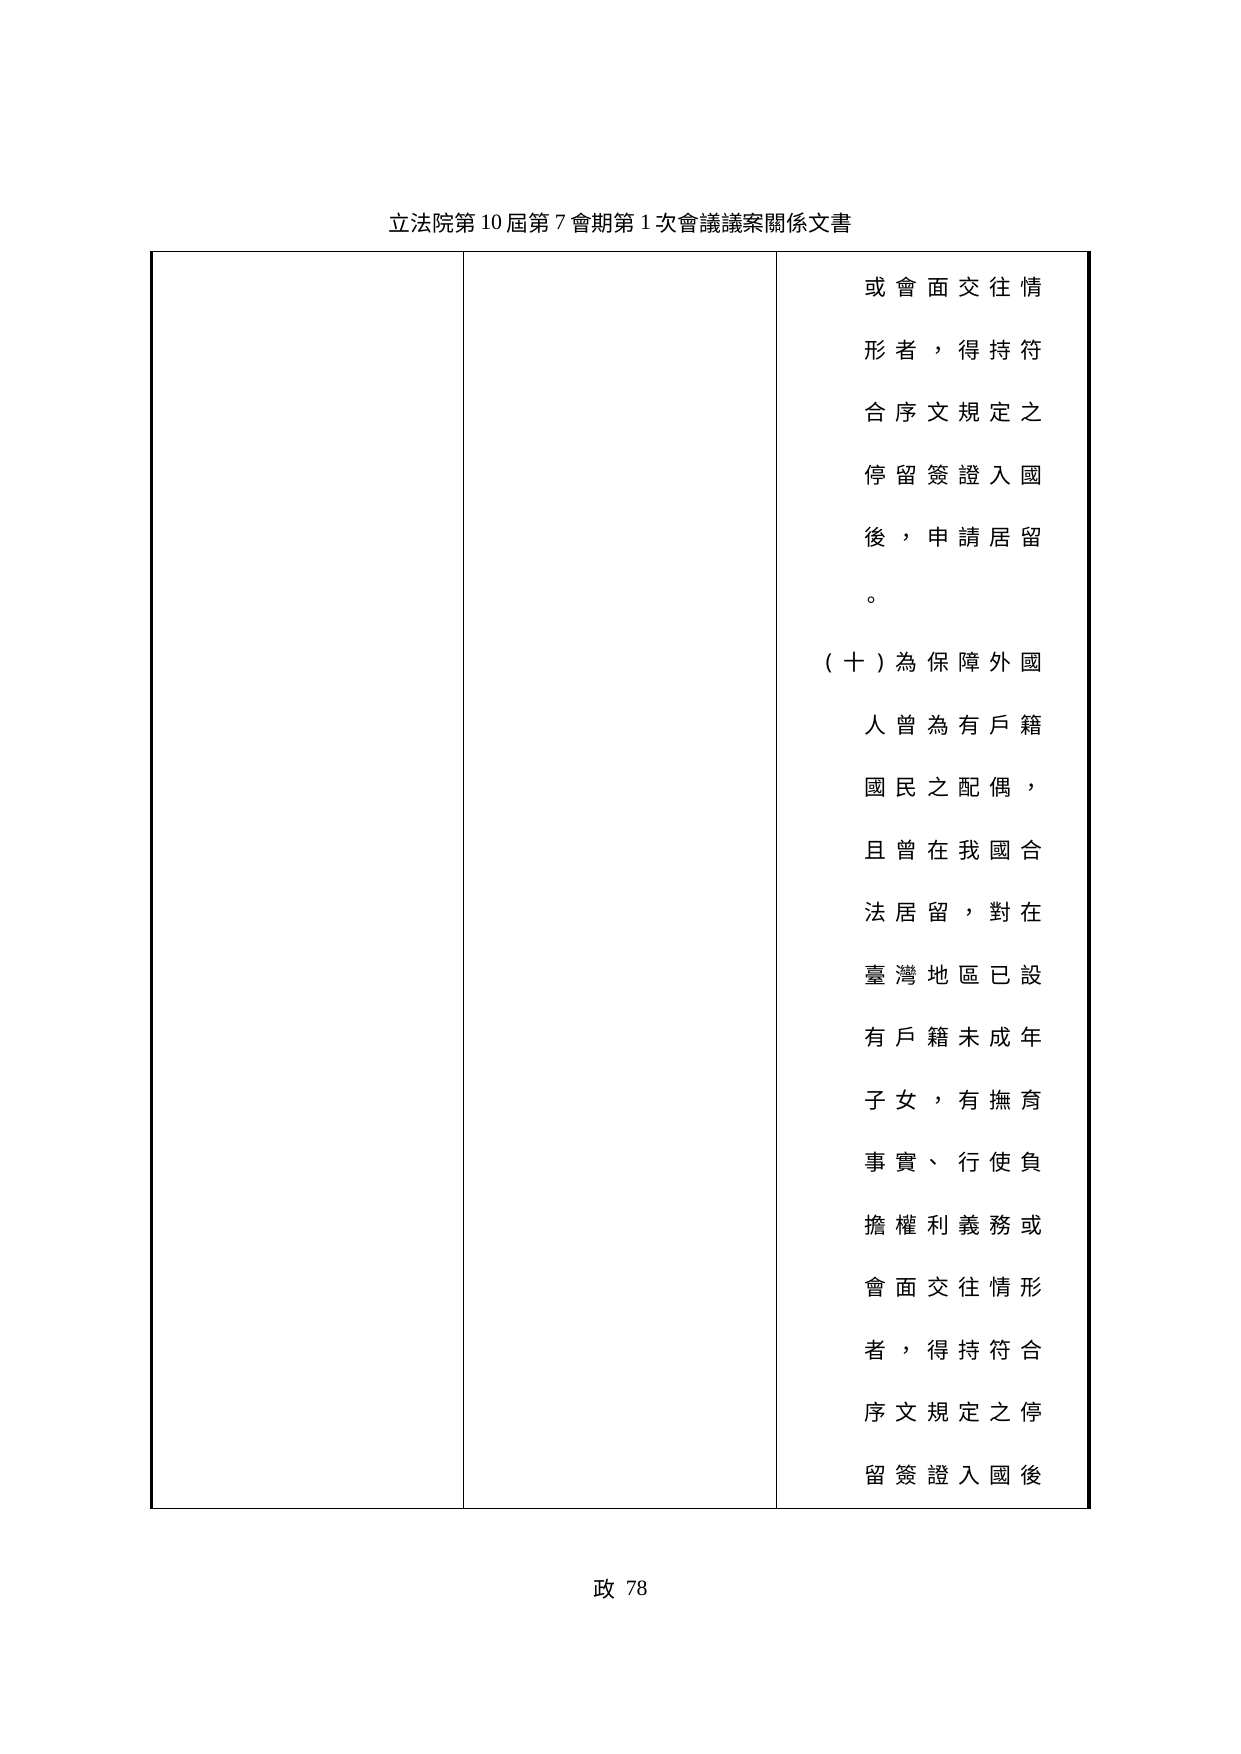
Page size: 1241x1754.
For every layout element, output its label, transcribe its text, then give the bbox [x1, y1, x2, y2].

table_cell [153, 252, 463, 1508]
table_cell 或會面交往情形者，得持符合序文規定之停留簽證入國後，申請居留。 (十)為保障外國人曾為有戶籍國民之配偶，且曾在我國合法居留，對在臺灣地區已設有戶籍未成年子女，有撫育事實、行使負擔權利義務或會面交往情形者，得持符合序文規定之停留簽證入國後 [777, 252, 1087, 1508]
table_cell [464, 252, 776, 1508]
